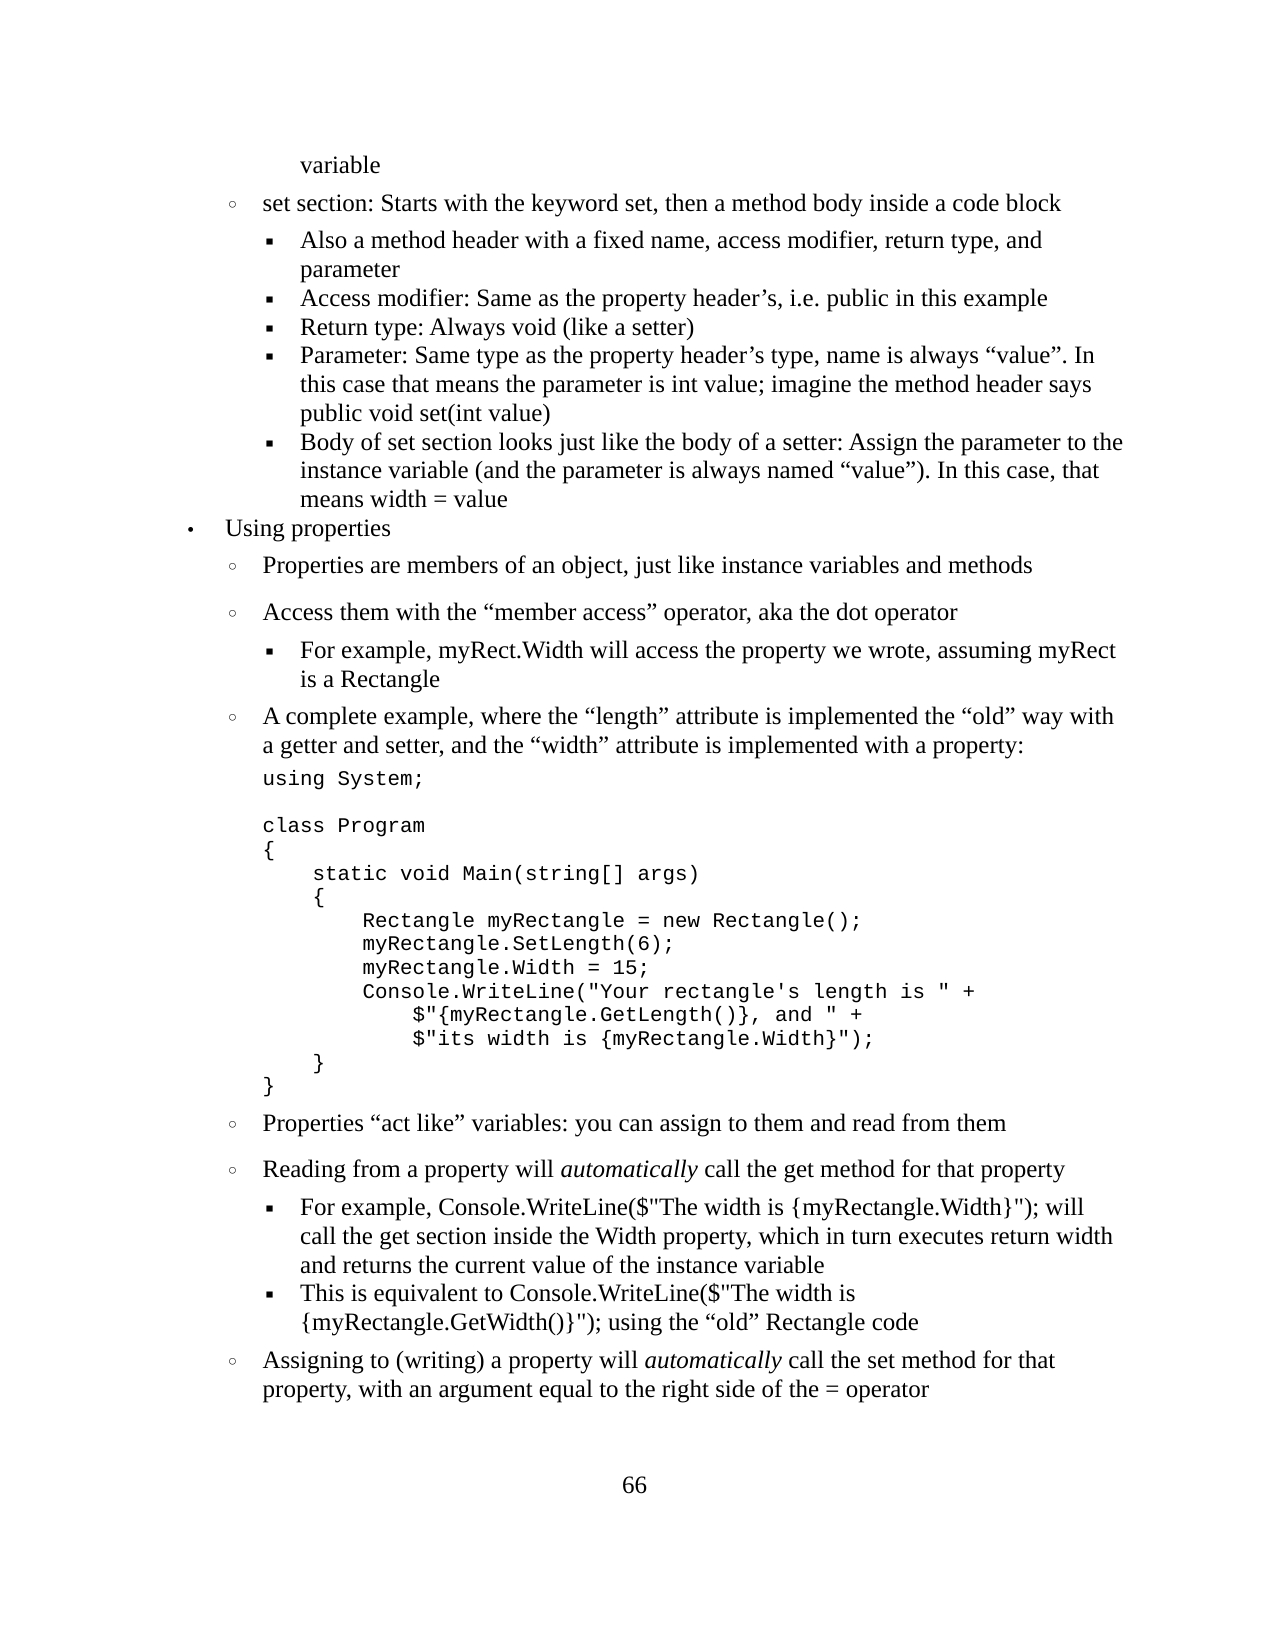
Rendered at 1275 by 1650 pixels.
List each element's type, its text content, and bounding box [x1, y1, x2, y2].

list For example, myRect.Width will access the property we wrote, assuming myRect is a Rectangle [262, 635, 1125, 692]
list Rectangle myRectangle = new Rectangle(); [225, 910, 1125, 933]
list A complete example, where the “length” attribute is implemented the “old” way with a getter and setter, and the “width” attribute is implemented with a property: [225, 701, 1125, 759]
list } [225, 1075, 1125, 1099]
list { [225, 886, 1125, 910]
list } [225, 1052, 1125, 1075]
list Reading from a property will automatically call the get method for that property [225, 1154, 1125, 1183]
list For example, Console.WriteLine($"The width is {myRectangle.Width}"); will call the get section inside the Width property, which in turn executes return width and returns the current value of the instance variable [262, 1192, 1125, 1278]
list class Program [225, 815, 1125, 839]
list myRectangle.SetLength(6); [225, 933, 1125, 957]
list Properties are members of an object, just like instance variables and methods [225, 551, 1125, 579]
list using System; [225, 768, 1125, 792]
list Console.WriteLine("Your rectangle's length is " + [225, 981, 1125, 1004]
list Access modifier: Same as the property header’s, i.e. public in this example [262, 283, 1125, 312]
list static void Main(string[] args) [225, 862, 1125, 886]
list Using properties [187, 513, 1125, 542]
list { [225, 839, 1125, 862]
list set section: Starts with the keyword set, then a method body inside a code block [225, 188, 1125, 216]
list myRectangle.Width = 15; [225, 957, 1125, 981]
list $"{myRectangle.GetLength()}, and " + [225, 1004, 1125, 1028]
list Access them with the “member access” operator, aka the dot operator [225, 597, 1125, 626]
list variable [262, 150, 1125, 179]
list Properties “act like” variables: you can assign to them and read from them [225, 1108, 1125, 1137]
list Parameter: Same type as the property header’s type, name is always “value”. In this case that means the parameter is int value; imagine the method header says public void set(int value) [262, 340, 1125, 427]
list $"its width is {myRectangle.Width}"); [225, 1028, 1125, 1052]
list Body of set section looks just like the body of a setter: Assign the parameter to the instance variable (and the parameter is always named “value”). In this case, that means width = value [262, 427, 1125, 513]
list This is equivalent to Console.WriteLine($"The width is {myRectangle.GetWidth()}"); using the “old” Rectangle code [262, 1278, 1125, 1336]
list Also a method header with a fixed name, access modifier, return type, and parameter [262, 225, 1125, 283]
list Return type: Always void (like a setter) [262, 312, 1125, 340]
list Assigning to (writing) a property will automatically call the set method for that property, with an argument equal to the right side of the = operator [225, 1345, 1125, 1402]
